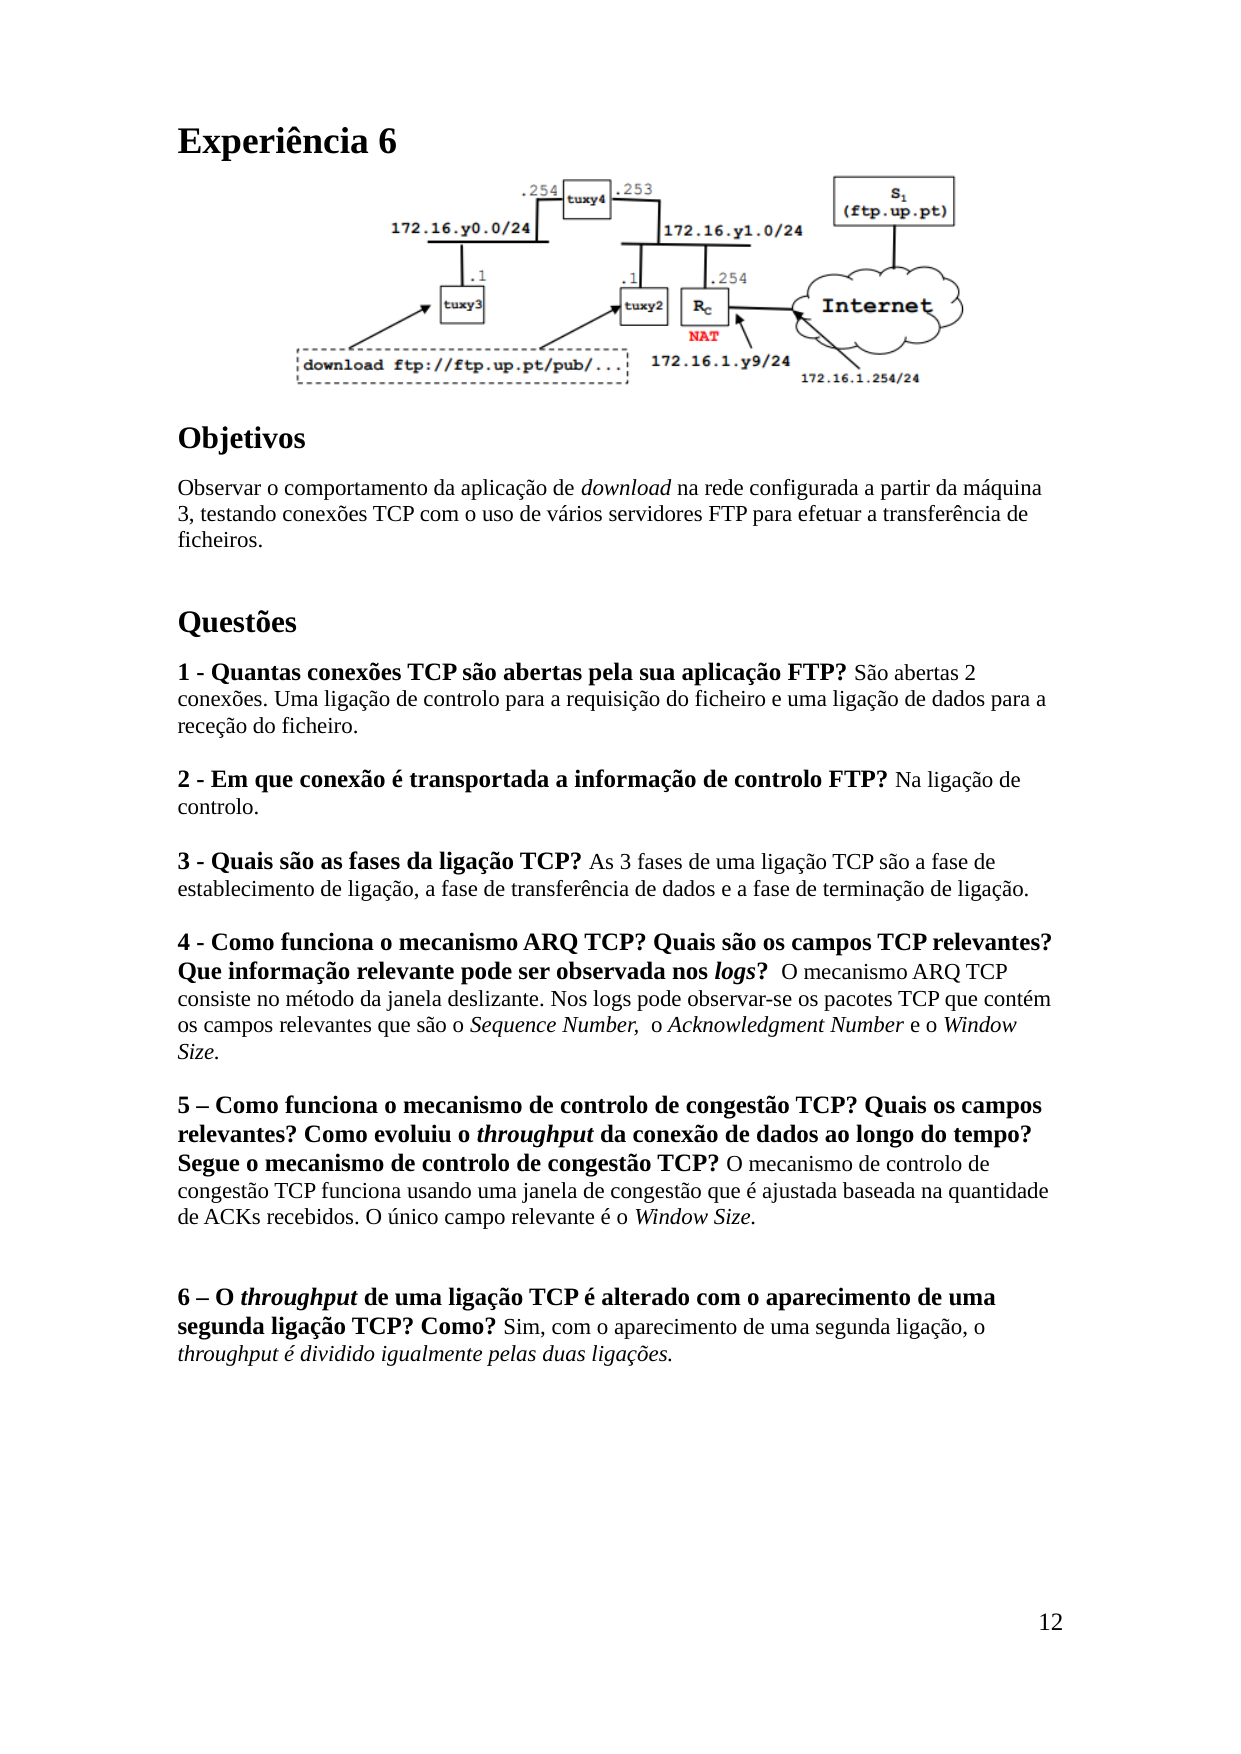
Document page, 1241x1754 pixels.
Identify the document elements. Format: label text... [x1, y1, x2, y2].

text 3 - Quais são as fases da ligação TCP? As 3 fases de uma ligação TCP são a fase de establecimento de ligação, a fase de transferência de dados e a fase de terminação de ligação. [177, 846, 1063, 901]
text Objetivos [177, 420, 1063, 456]
text 1 - Quantas conexões TCP são abertas pela sua aplicação FTP? São abertas 2 conexões. Uma ligação de controlo para a requisição do ficheiro e uma ligação de dados para a receção do ficheiro. [177, 657, 1063, 738]
text Experiência 6 [177, 118, 1063, 161]
text 2 - Em que conexão é transportada a informação de controlo FTP? Na ligação de controlo. [177, 764, 1063, 820]
text Observar o comportamento da aplicação de download na rede configurada a partir da máquina 3, testando conexões TCP com o uso de vários servidores FTP para efetuar a transferência de ficheiros. [177, 474, 1063, 553]
text 6 – O throughput de uma ligação TCP é alterado com o aparecimento de uma segunda ligação TCP? Como? Sim, com o aparecimento de uma segunda ligação, o throughput é dividido igualmente pelas duas ligações. [177, 1282, 1063, 1366]
text Questões [177, 603, 1063, 639]
picture [263, 168, 977, 410]
text 5 – Como funciona o mecanismo de controlo de congestão TCP? Quais os campos relevantes? Como evoluiu o throughput da conexão de dados ao longo do tempo? Segue o mecanismo de controlo de congestão TCP? O mecanismo de controlo de congestão TCP funciona usando uma janela de congestão que é ajustada baseada na quantidade de ACKs recebidos. O único campo relevante é o Window Size. [177, 1090, 1063, 1229]
text 4 - Como funciona o mecanismo ARQ TCP? Quais são os campos TCP relevantes? Que informação relevante pode ser observada nos logs? O mecanismo ARQ TCP consiste no método da janela deslizante. Nos logs pode observar-se os pacotes TCP que contém os campos relevantes que são o Sequence Number, o Acknowledgment Number e o Window Size. [177, 927, 1063, 1064]
